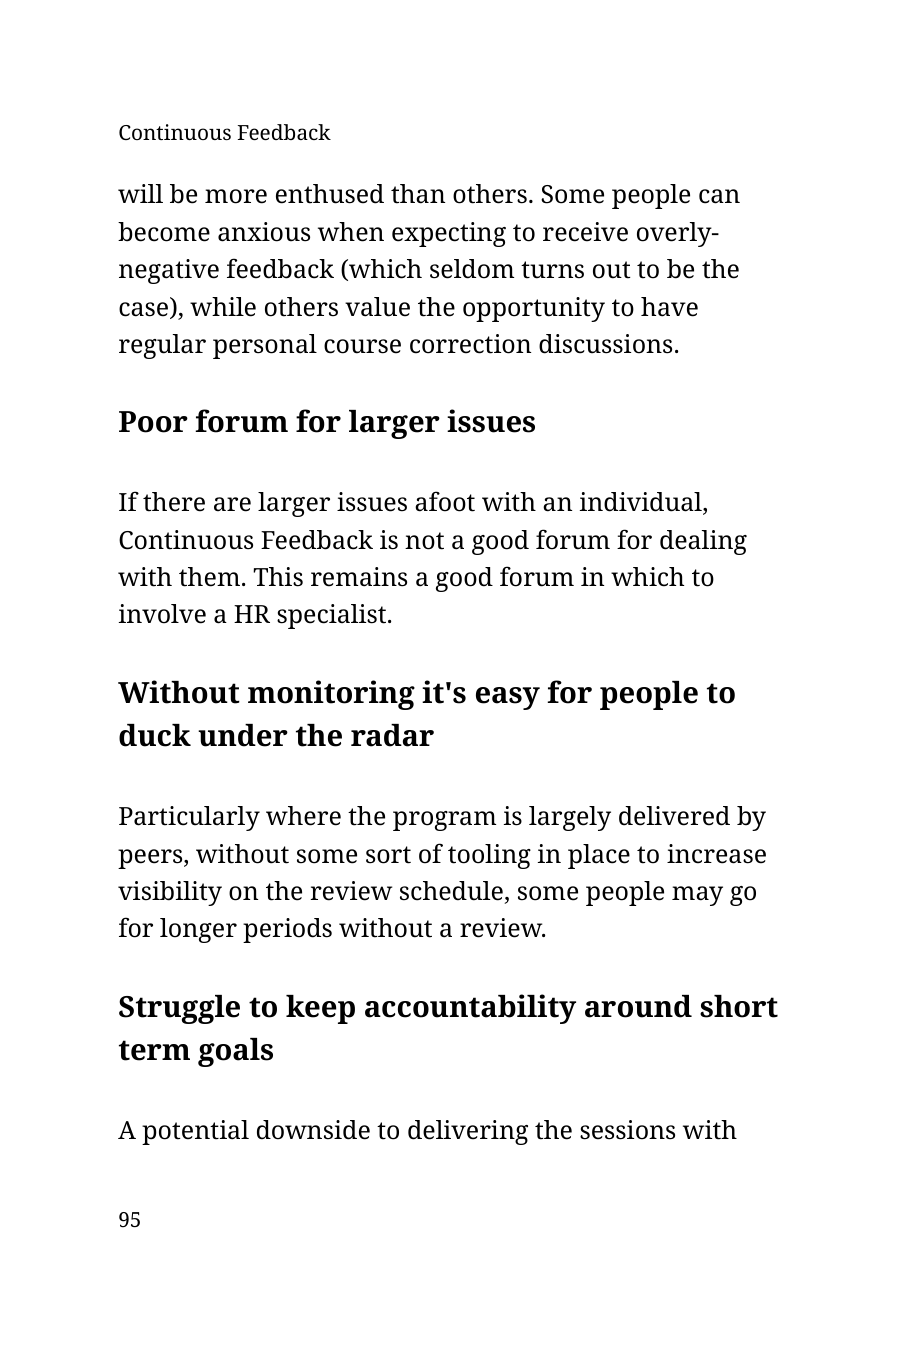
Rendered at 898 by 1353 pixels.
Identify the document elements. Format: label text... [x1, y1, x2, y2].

subtitle Struggle to keep accountability around short term goals [118, 986, 779, 1069]
text If there are larger issues afoot with an individual, Continuous Feedback is not a good forum for dealing with them. This remains a good forum in which to involve a HR specialist. [118, 485, 779, 631]
text will be more enthused than others. Some people can become anxious when expecting to receive overly-negative feedback (which seldom turns out to be the case), while others value the opportunity to have regular personal course correction discussions. [118, 177, 779, 361]
text Particularly where the program is largely delivered by peers, without some sort of tooling in place to increase visibility on the review schedule, some people may go for longer periods without a review. [118, 799, 779, 945]
subtitle Poor forum for larger issues [118, 401, 779, 441]
subtitle Without monitoring it's easy for people to duck under the radar [118, 672, 779, 755]
text A potential downside to delivering the sessions with [118, 1113, 779, 1147]
